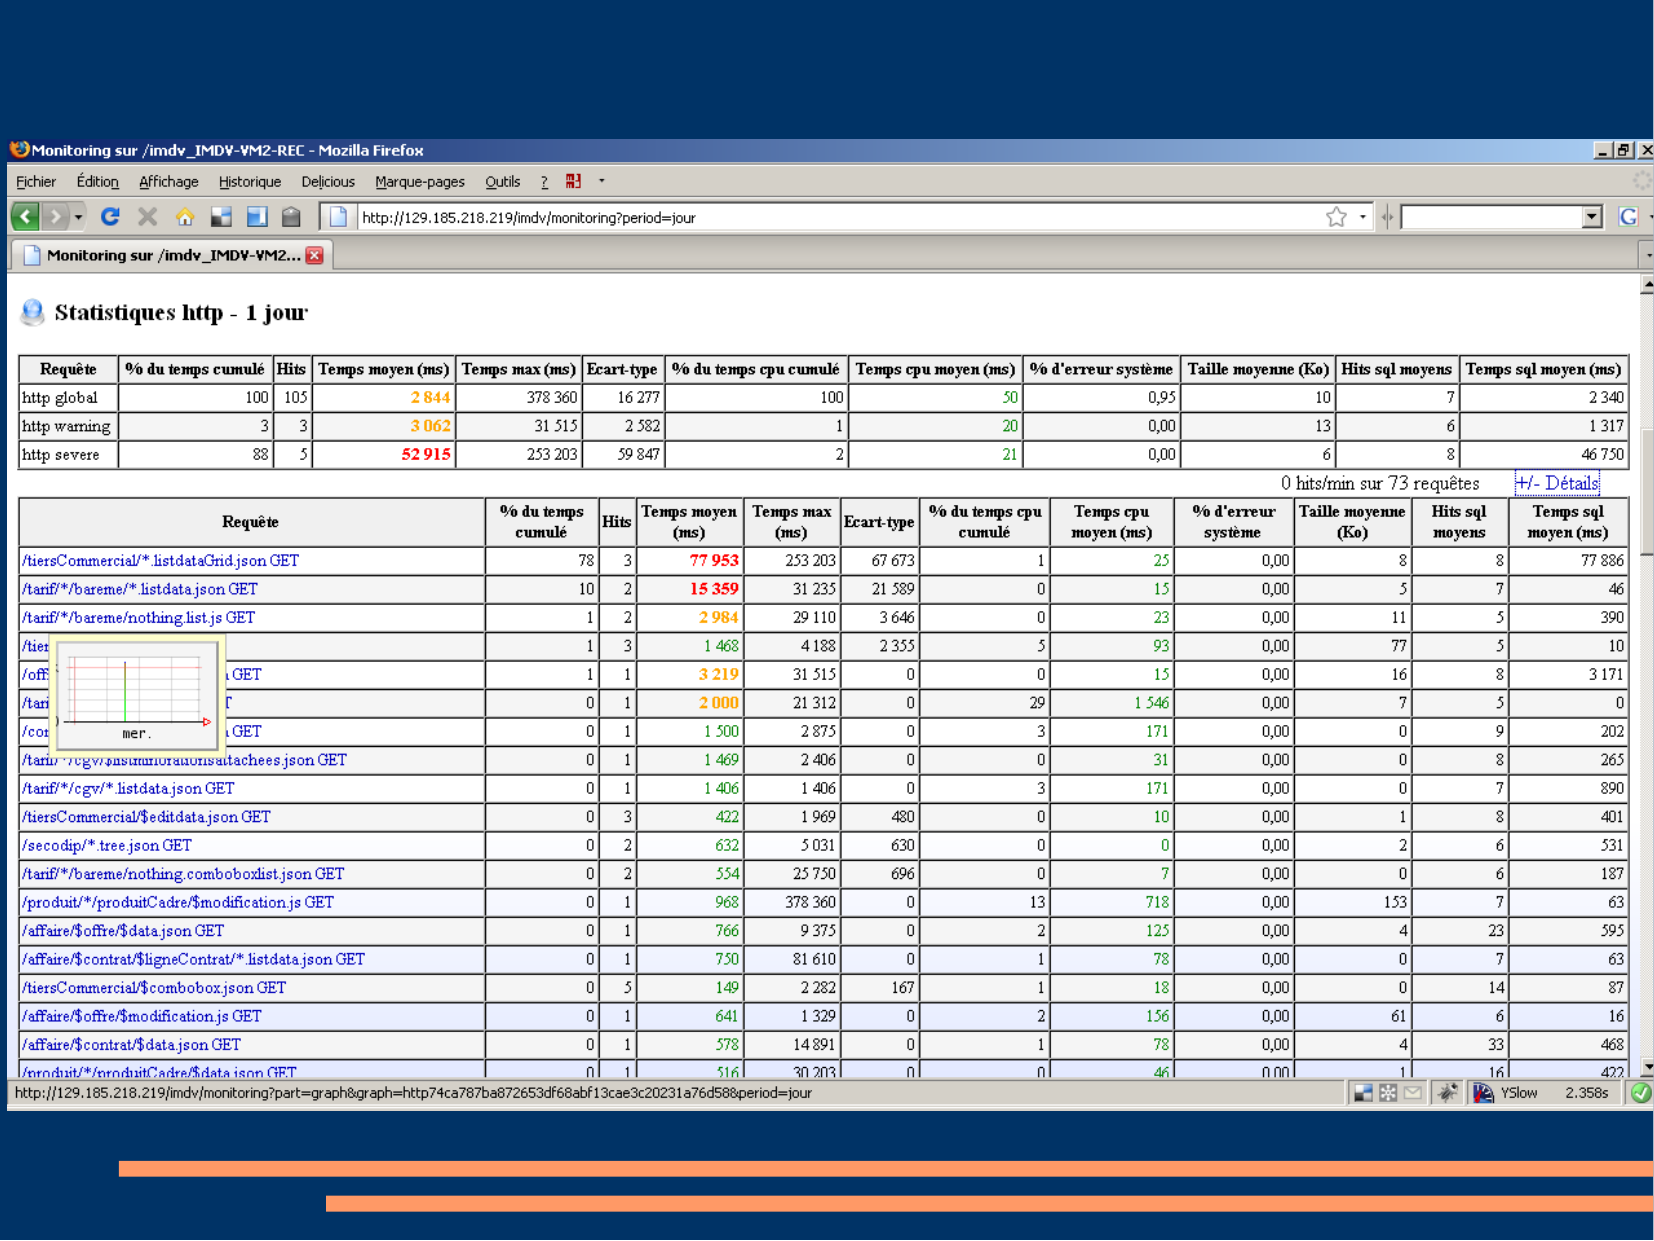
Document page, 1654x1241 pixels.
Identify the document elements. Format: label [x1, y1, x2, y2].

picture [7, 139, 1654, 1111]
